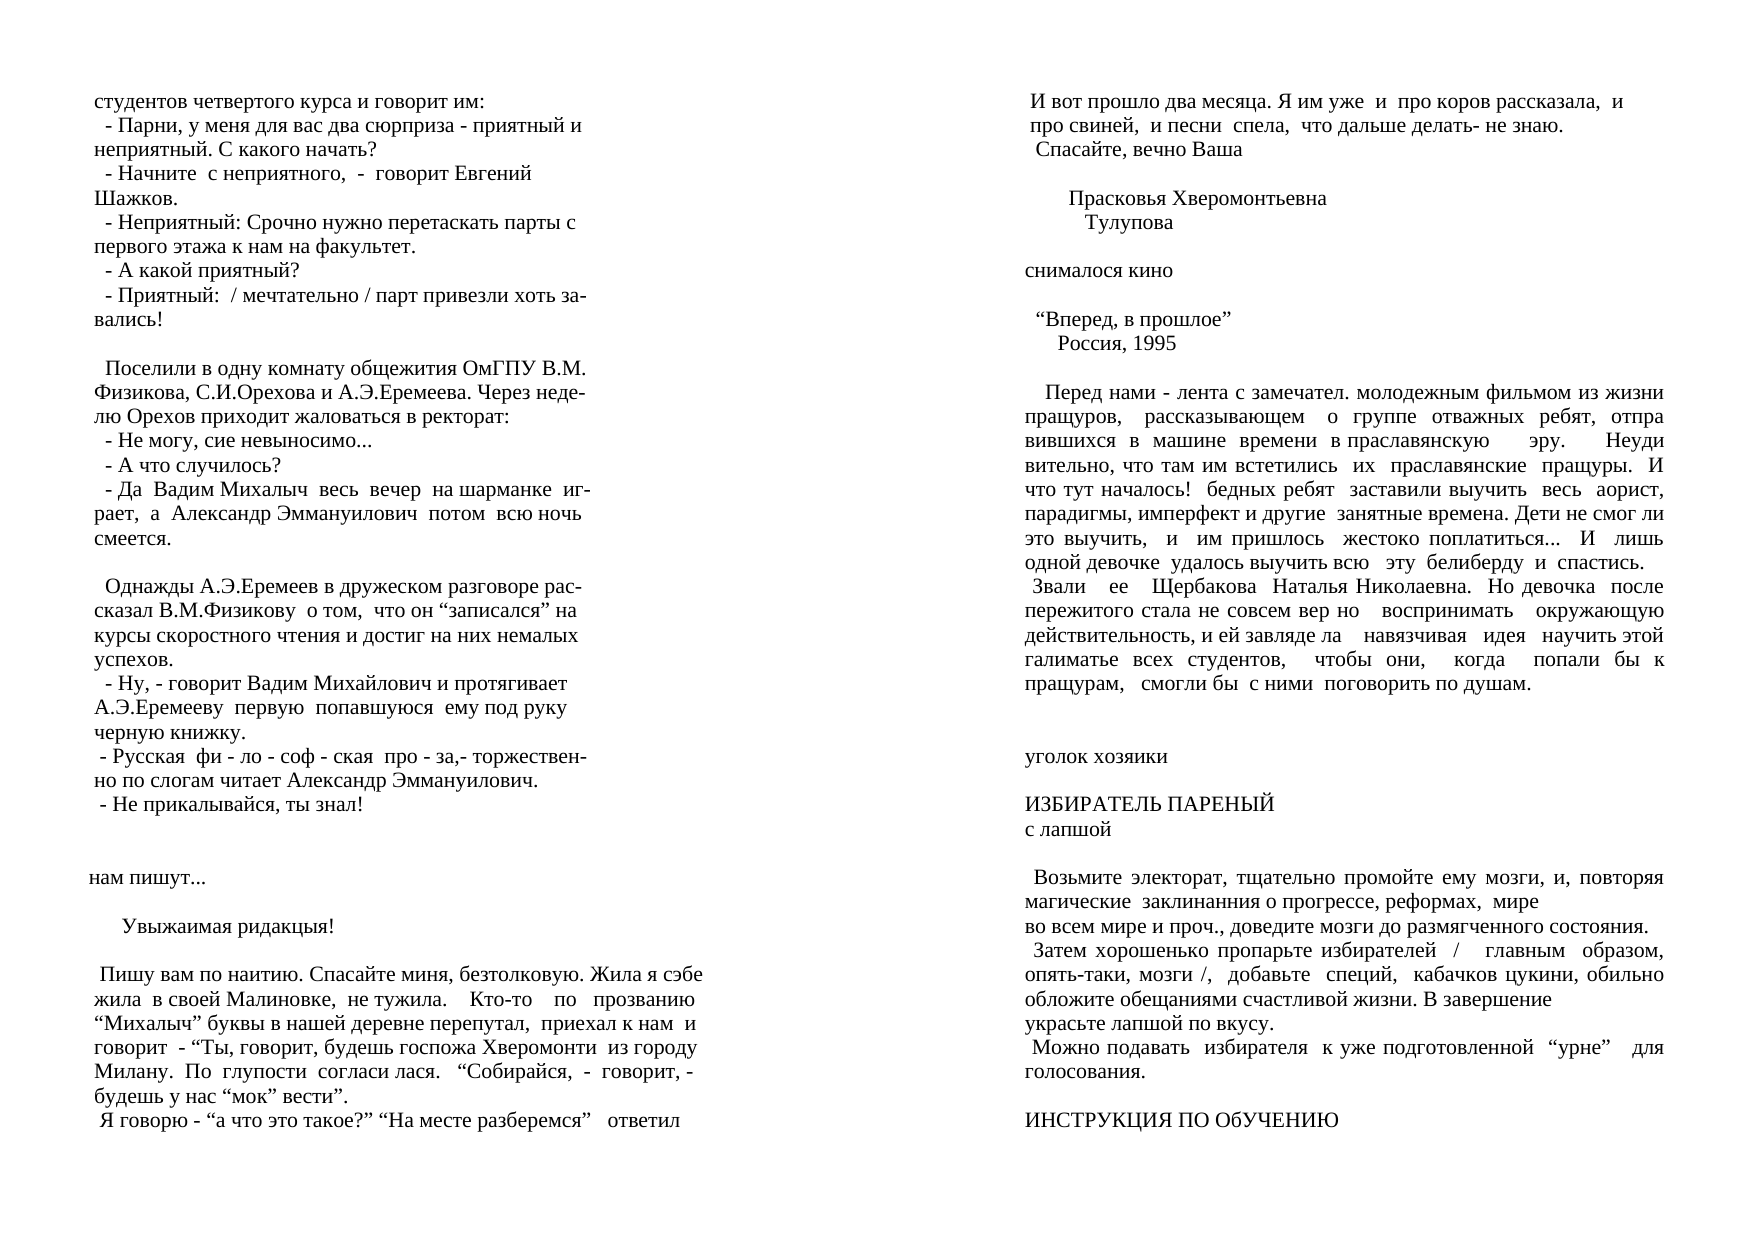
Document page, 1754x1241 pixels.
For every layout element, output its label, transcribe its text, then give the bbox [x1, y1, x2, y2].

text снималося кино [1024, 258, 1665, 283]
text говорит - “Ты, говорит, будешь госпожа Хверомонти из городу [88, 1035, 729, 1059]
text вались! [88, 307, 729, 331]
text Шажков. [88, 186, 729, 210]
text Милану. По глупости согласи лася. “Собирайся, - говорит, - [88, 1059, 729, 1084]
text с лапшой [1024, 817, 1665, 841]
text Поселили в одну комнату общежития ОмГПУ В.М. [88, 356, 729, 380]
text рает, а Александр Эммануилович потом всю ночь [88, 501, 729, 525]
text лю Орехов приходит жаловаться в ректорат: [88, 404, 729, 428]
text Тулупова [1024, 210, 1665, 234]
text уголок хозяики [1024, 744, 1665, 768]
text успехов. [88, 647, 729, 671]
text - Не могу, сие невыносимо... [88, 428, 729, 453]
text Увыжаимая ридакцыя! [88, 914, 729, 938]
text первого этажа к нам на факультет. [88, 234, 729, 258]
text Возьмите электорат, тщательно промойте ему мозги, и, повторяя магические заклинанния о прогрессе, реформах, мире [1024, 865, 1665, 914]
text во всем мире и проч., доведите мозги до размягченного состояния. [1024, 914, 1665, 938]
text жила в своей Малиновке, не тужила. Кто-то по прозванию [88, 987, 729, 1011]
text курсы скоростного чтения и достиг на них немалых [88, 622, 729, 647]
text Я говорю - “а что это такое?” “На месте разберемся” ответил [88, 1108, 729, 1132]
text И вот прошло два месяца. Я им уже и про коров рассказала, и [1024, 88, 1665, 113]
text Затем хорошенько пропарьте избирателей / главным образом, опять-таки, мозги /, добавьте специй, кабачков цукини, обильно обложите обещаниями счастливой жизни. В завершение [1024, 938, 1665, 1011]
text - Неприятный: Срочно нужно перетаскать парты с [88, 210, 729, 234]
text Физикова, С.И.Орехова и А.Э.Еремеева. Через неде- [88, 380, 729, 404]
text неприятный. С какого начать? [88, 137, 729, 161]
text А.Э.Еремееву первую попавшуюся ему под руку [88, 695, 729, 719]
text будешь у нас “мок” вести”. [88, 1084, 729, 1108]
text Звали ее Щербакова Наталья Николаевна. Но девочка после пережитого стала не совсем вер но воспринимать окружающую действительность, и ей завляде ла навязчивая идея научить этой галиматье всех студентов, чтобы они, когда попали бы к пращурам, смогли бы с ними поговорить по душам. [1024, 574, 1665, 695]
text - А что случилось? [88, 453, 729, 477]
text Россия, 1995 [1024, 331, 1665, 356]
text Перед нами - лента с замечател. молодежным фильмом из жизни пращуров, рассказывающем о группе отважных ребят, отпра вившихся в машине времени в праславянскую эру. Неуди вительно, что там им встетились их праславянские пращуры. И что тут началось! бедных ребят заставили выучить весь аорист, парадигмы, имперфект и другие занятные времена. Дети не смог ли это выучить, и им пришлось жестоко поплатиться... И лишь одной девочке удалось выучить всю эту белиберду и спастись. [1024, 380, 1665, 574]
text про свиней, и песни спела, что дальше делать- не знаю. [1024, 113, 1665, 137]
text Можно подавать избирателя к уже подготовленной “урне” для голосования. [1024, 1035, 1665, 1084]
text - Не прикалывайся, ты знал! [88, 792, 729, 817]
text смеется. [88, 525, 729, 550]
text - Приятный: / мечтательно / парт привезли хоть за- [88, 283, 729, 307]
text Спасайте, вечно Ваша [1024, 137, 1665, 161]
text украсьте лапшой по вкусу. [1024, 1011, 1665, 1035]
text - Да Вадим Михалыч весь вечер на шарманке иг- [88, 477, 729, 501]
text сказал В.М.Физикову о том, что он “записался” на [88, 598, 729, 622]
text студентов четвертого курса и говорит им: [88, 88, 729, 113]
text нам пишут... [88, 865, 729, 889]
text - Русская фи - ло - соф - ская про - за,- торжествен- [88, 744, 729, 768]
text Прасковья Хверомонтьевна [1024, 186, 1665, 210]
text - А какой приятный? [88, 258, 729, 283]
text ИНСТРУКЦИЯ ПО ОбУЧЕНИЮ [1024, 1108, 1665, 1132]
text “Вперед, в прошлое” [1024, 307, 1665, 331]
text Пишу вам по наитию. Спасайте миня, безтолковую. Жила я сэбе [88, 962, 729, 987]
text - Парни, у меня для вас два сюрприза - приятный и [88, 113, 729, 137]
text - Начните с неприятного, - говорит Евгений [88, 161, 729, 186]
text но по слогам читает Александр Эммануилович. [88, 768, 729, 792]
text черную книжку. [88, 719, 729, 744]
text ИЗБИРАТЕЛЬ ПАРЕНЫЙ [1024, 792, 1665, 817]
text - Ну, - говорит Вадим Михайлович и протягивает [88, 671, 729, 695]
text “Михалыч” буквы в нашей деревне перепутал, приехал к нам и [88, 1011, 729, 1035]
text Однажды А.Э.Еремеев в дружеском разговоре рас- [88, 574, 729, 598]
